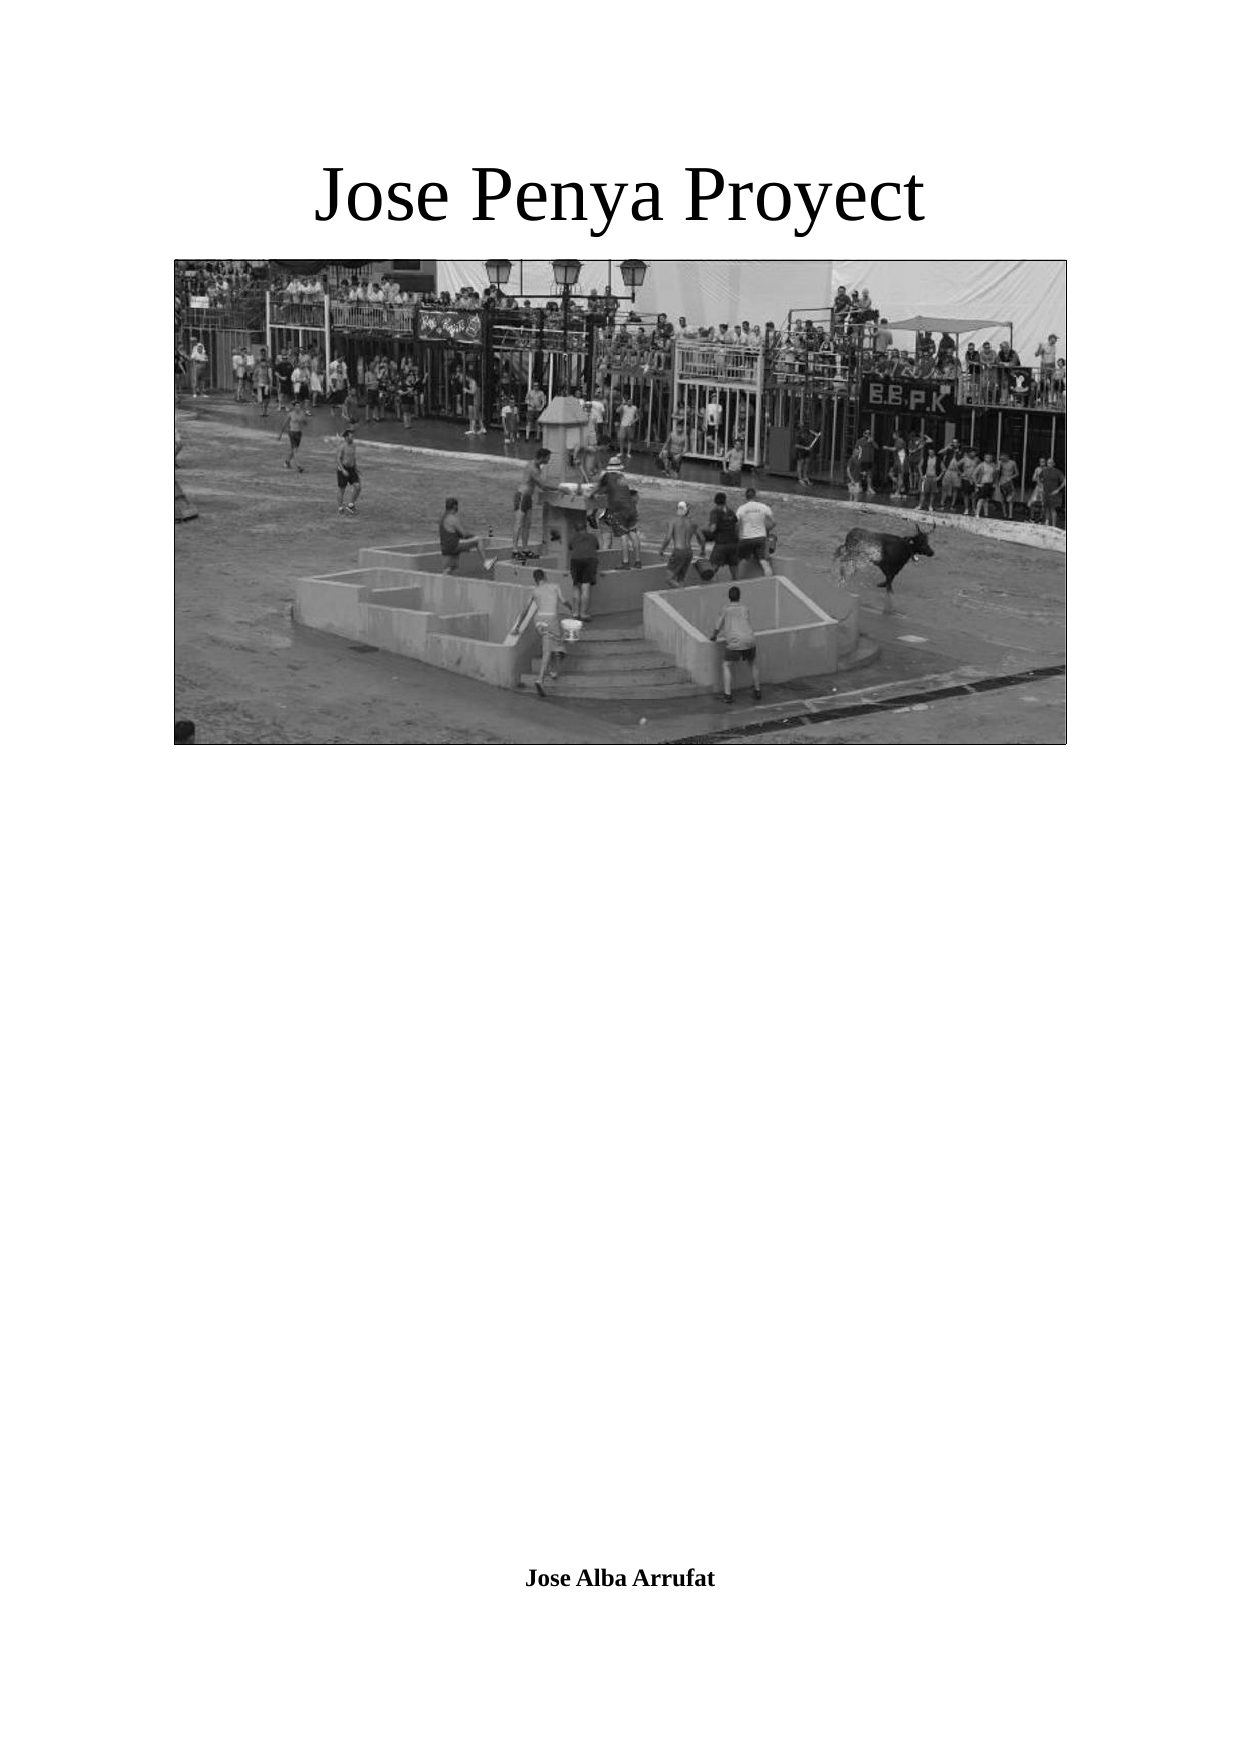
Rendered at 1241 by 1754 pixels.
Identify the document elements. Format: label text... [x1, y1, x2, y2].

picture [175, 261, 1066, 744]
text Jose Penya Proyect [118, 147, 1122, 238]
text Jose Alba Arrufat [118, 1563, 1122, 1592]
